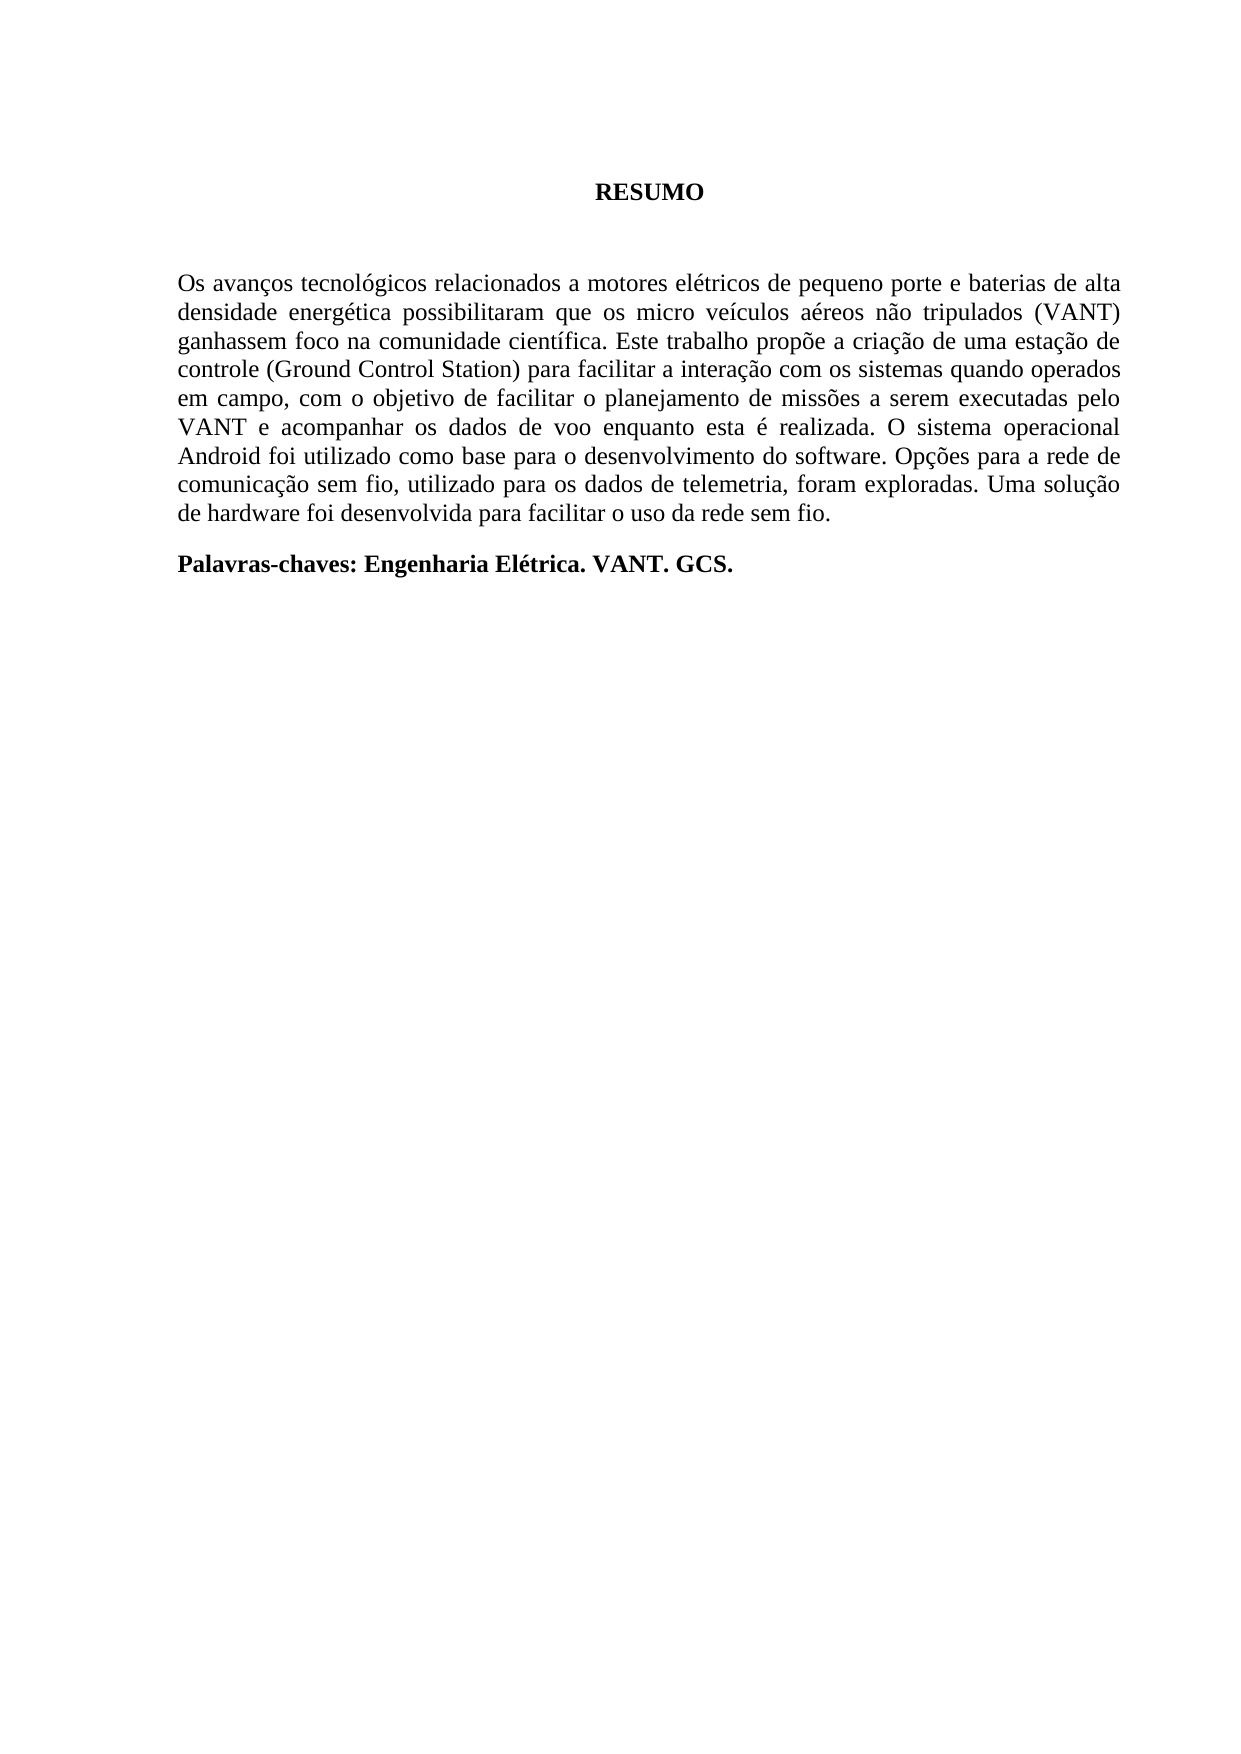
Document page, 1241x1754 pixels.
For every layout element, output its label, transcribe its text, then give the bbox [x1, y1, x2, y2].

text Os avanços tecnológicos relacionados a motores elétricos de pequeno porte e baterias de alta densidade energética possibilitaram que os micro veículos aéreos não tripulados (VANT) ganhassem foco na comunidade científica. Este trabalho propõe a criação de uma estação de controle (Ground Control Station) para facilitar a interação com os sistemas quando operados em campo, com o objetivo de facilitar o planejamento de missões a serem executadas pelo VANT e acompanhar os dados de voo enquanto esta é realizada. O sistema operacional Android foi utilizado como base para o desenvolvimento do software. Opções para a rede de comunicação sem fio, utilizado para os dados de telemetria, foram exploradas. Uma solução de hardware foi desenvolvida para facilitar o uso da rede sem fio. [177, 268, 1122, 527]
text Palavras-chaves: Engenharia Elétrica. VANT. GCS. [177, 549, 1122, 578]
text RESUMO [177, 177, 1122, 206]
